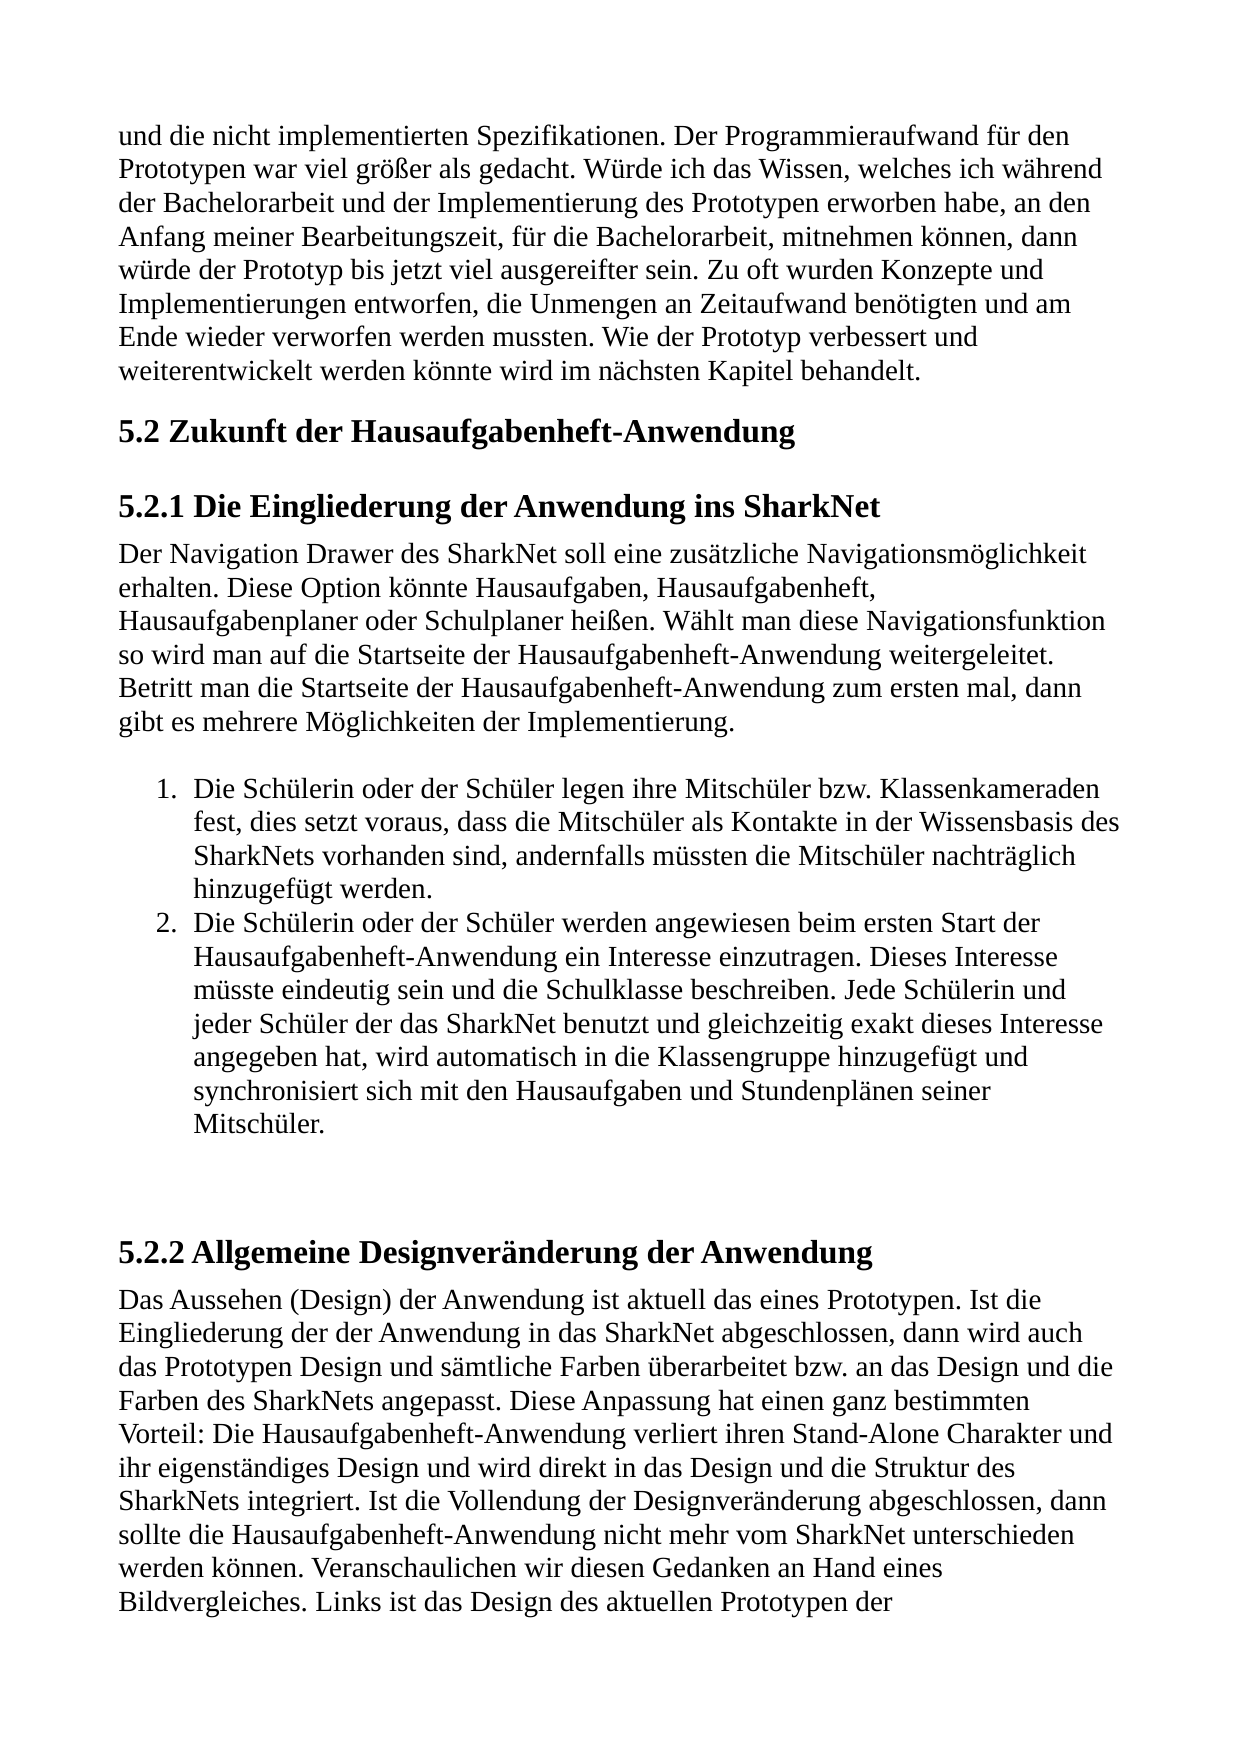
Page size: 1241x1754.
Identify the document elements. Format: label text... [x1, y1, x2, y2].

text Der Navigation Drawer des SharkNet soll eine zusätzliche Navigationsmöglichkeit erhalten. Diese Option könnte Hausaufgaben, Hausaufgabenheft, Hausaufgabenplaner oder Schulplaner heißen. Wählt man diese Navigationsfunktion so wird man auf die Startseite der Hausaufgabenheft-Anwendung weitergeleitet. Betritt man die Startseite der Hausaufgabenheft-Anwendung zum ersten mal, dann gibt es mehrere Möglichkeiten der Implementierung. [118, 536, 1122, 737]
list Die Schülerin oder der Schüler werden angewiesen beim ersten Start der Hausaufgabenheft-Anwendung ein Interesse einzutragen. Dieses Interesse müsste eindeutig sein und die Schulklasse beschreiben. Jede Schülerin und jeder Schüler der das SharkNet benutzt und gleichzeitig exakt dieses Interesse angegeben hat, wird automatisch in die Klassengruppe hinzugefügt und synchronisiert sich mit den Hausaufgaben und Stundenplänen seiner Mitschüler. [156, 905, 1122, 1140]
subtitle 5.2.1 Die Eingliederung der Anwendung ins SharkNet [118, 486, 1122, 524]
subtitle 5.2.2 Allgemeine Designveränderung der Anwendung [118, 1232, 1122, 1270]
list Die Schülerin oder der Schüler legen ihre Mitschüler bzw. Klassenkameraden fest, dies setzt voraus, dass die Mitschüler als Kontakte in der Wissensbasis des SharkNets vorhanden sind, andernfalls müssten die Mitschüler nachträglich hinzugefügt werden. [156, 771, 1122, 905]
text Das Aussehen (Design) der Anwendung ist aktuell das eines Prototypen. Ist die Eingliederung der der Anwendung in das SharkNet abgeschlossen, dann wird auch das Prototypen Design und sämtliche Farben überarbeitet bzw. an das Design und die Farben des SharkNets angepasst. Diese Anpassung hat einen ganz bestimmten Vorteil: Die Hausaufgabenheft-Anwendung verliert ihren Stand-Alone Charakter und ihr eigenständiges Design und wird direkt in das Design und die Struktur des SharkNets integriert. Ist die Vollendung der Designveränderung abgeschlossen, dann sollte die Hausaufgabenheft-Anwendung nicht mehr vom SharkNet unterschieden werden können. Veranschaulichen wir diesen Gedanken an Hand eines Bildvergleiches. Links ist das Design des aktuellen Prototypen der [118, 1282, 1122, 1617]
subtitle 5.2 Zukunft der Hausaufgabenheft-Anwendung [118, 411, 1122, 449]
text und die nicht implementierten Spezifikationen. Der Programmieraufwand für den Prototypen war viel größer als gedacht. Würde ich das Wissen, welches ich während der Bachelorarbeit und der Implementierung des Prototypen erworben habe, an den Anfang meiner Bearbeitungszeit, für die Bachelorarbeit, mitnehmen können, dann würde der Prototyp bis jetzt viel ausgereifter sein. Zu oft wurden Konzepte und Implementierungen entworfen, die Unmengen an Zeitaufwand benötigten und am Ende wieder verworfen werden mussten. Wie der Prototyp verbessert und weiterentwickelt werden könnte wird im nächsten Kapitel behandelt. [118, 118, 1122, 386]
